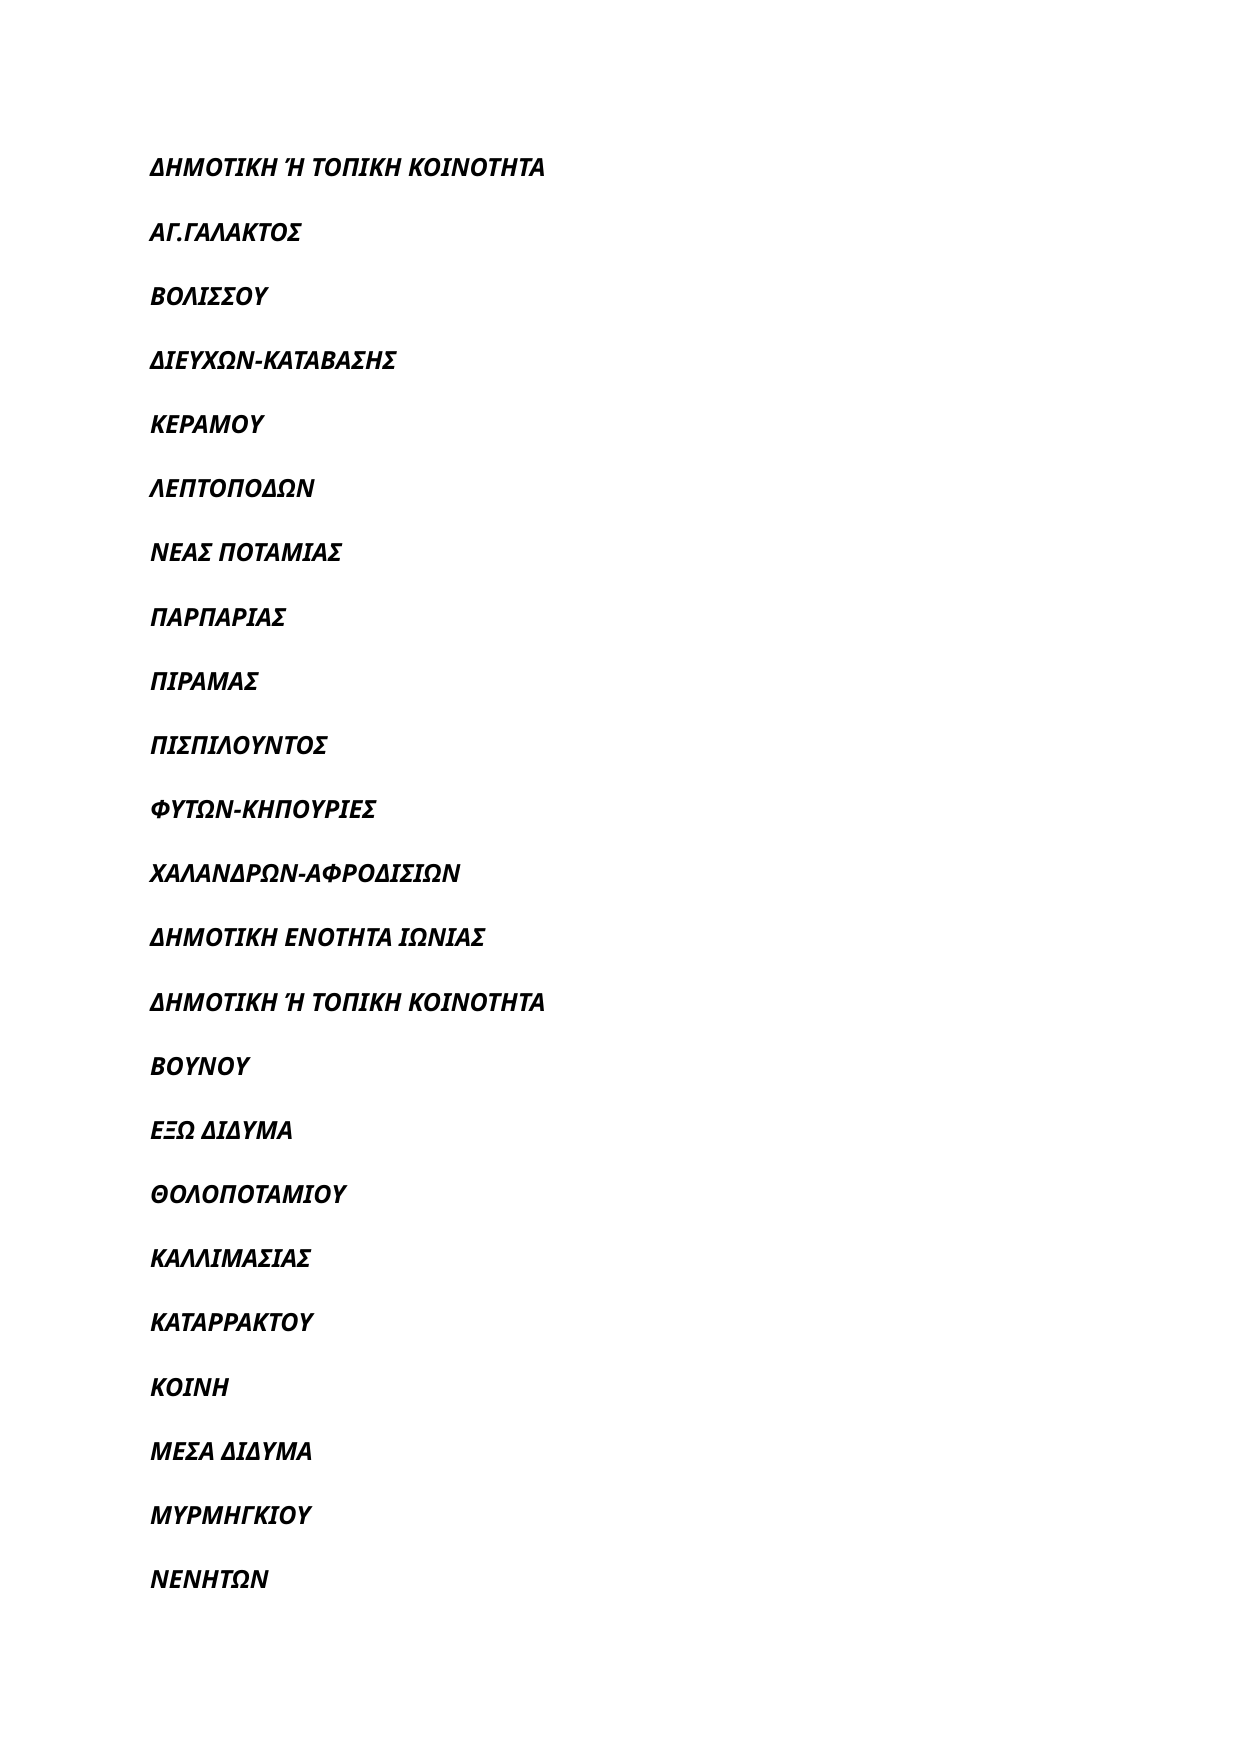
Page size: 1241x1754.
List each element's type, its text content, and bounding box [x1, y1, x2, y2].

text ΚΑΤΑΡΡΑΚΤΟΥ [150, 1305, 1090, 1339]
text ΠΙΡΑΜΑΣ [150, 663, 1090, 697]
text ΜΥΡΜΗΓΚΙΟΥ [150, 1497, 1090, 1532]
text ΚΑΛΛΙΜΑΣΙΑΣ [150, 1241, 1090, 1275]
text ΝΕΝΗΤΩΝ [150, 1562, 1090, 1596]
text ΔΙΕΥΧΩΝ-ΚΑΤΑΒΑΣΗΣ [150, 342, 1090, 377]
text ΜΕΣΑ ΔΙΔΥΜΑ [150, 1433, 1090, 1467]
text ΔΗΜΟΤΙΚΗ Ή ΤΟΠΙΚΗ ΚΟΙΝΟΤΗΤΑ [150, 984, 1090, 1018]
text ΠΙΣΠΙΛΟΥΝΤΟΣ [150, 727, 1090, 762]
text ΘΟΛΟΠΟΤΑΜΙΟΥ [150, 1177, 1090, 1211]
text ΑΓ.ΓΑΛΑΚΤΟΣ [150, 214, 1090, 248]
text ΛΕΠΤΟΠΟΔΩΝ [150, 471, 1090, 505]
text ΔΗΜΟΤΙΚΗ ΕΝΟΤΗΤΑ ΙΩΝΙΑΣ [150, 920, 1090, 954]
text ΒΟΥΝΟΥ [150, 1048, 1090, 1082]
text ΕΞΩ ΔΙΔΥΜΑ [150, 1112, 1090, 1147]
text ΠΑΡΠΑΡΙΑΣ [150, 599, 1090, 633]
text ΧΑΛΑΝΔΡΩΝ-ΑΦΡΟΔΙΣΙΩΝ [150, 856, 1090, 890]
text ΝΕΑΣ ΠΟΤΑΜΙΑΣ [150, 535, 1090, 569]
text ΔΗΜΟΤΙΚΗ Ή ΤΟΠΙΚΗ ΚΟΙΝΟΤΗΤΑ [150, 150, 1090, 184]
text ΚΕΡΑΜΟΥ [150, 407, 1090, 441]
text ΦΥΤΩΝ-ΚΗΠΟΥΡΙΕΣ [150, 792, 1090, 826]
text ΒΟΛΙΣΣΟΥ [150, 278, 1090, 312]
text ΚΟΙΝΗ [150, 1369, 1090, 1403]
